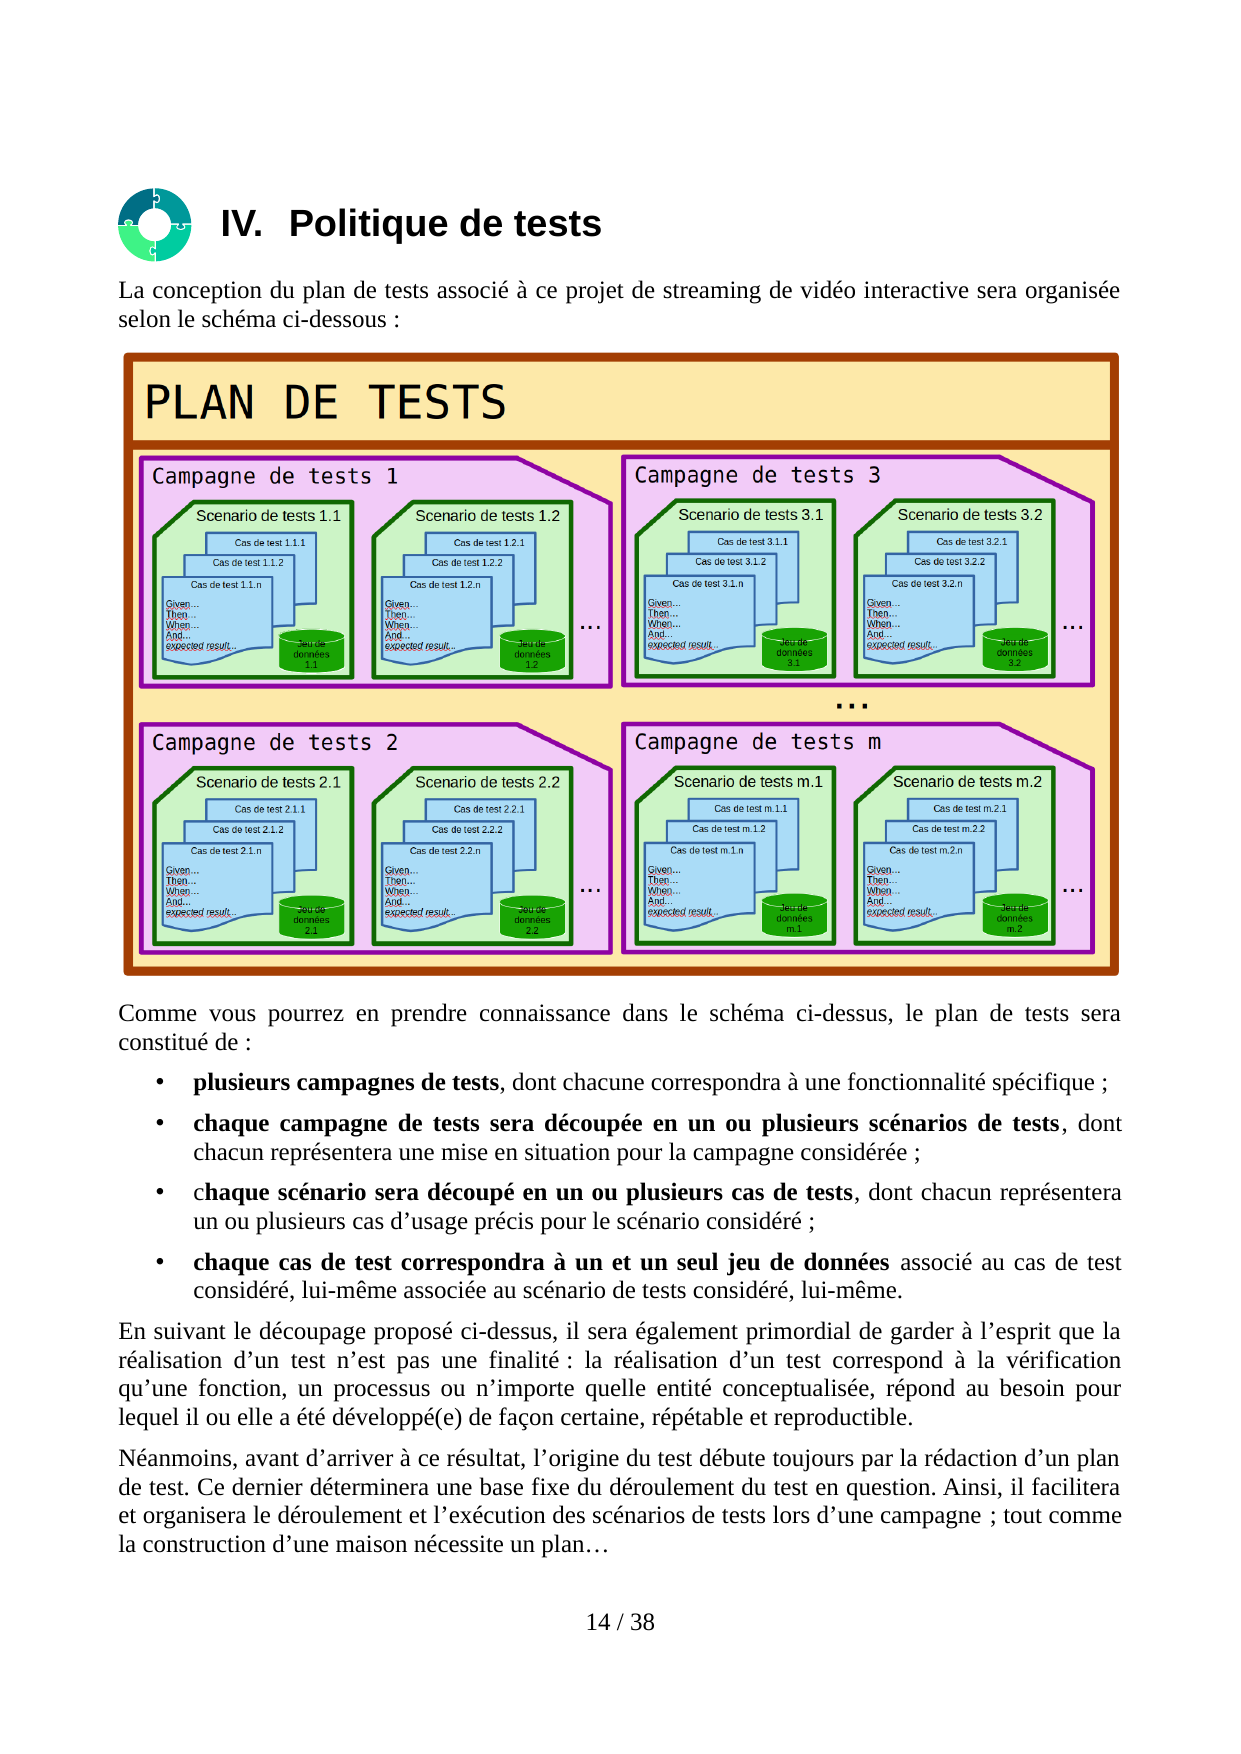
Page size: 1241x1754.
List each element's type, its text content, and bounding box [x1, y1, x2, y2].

text La conception du plan de tests associé à ce projet de streaming de vidéo interactive sera organisée selon le schéma ci-dessous : [118, 275, 1122, 332]
list plusieurs campagnes de tests, dont chacune correspondra à une fonctionnalité spécifique ; [156, 1067, 1122, 1096]
subtitle Politique de tests [184, 201, 1122, 245]
picture [118, 344, 1123, 981]
list chaque campagne de tests sera découpée en un ou plusieurs scénarios de tests, dont chacun représentera une mise en situation pour la campagne considérée ; [156, 1108, 1122, 1165]
list chaque cas de test correspondra à un et un seul jeu de données associé au cas de test considéré, lui-même associée au scénario de tests considéré, lui-même. [156, 1247, 1122, 1304]
text Comme vous pourrez en prendre connaissance dans le schéma ci-dessus, le plan de tests sera constitué de : [118, 998, 1122, 1055]
text Néanmoins, avant d’arriver à ce résultat, l’origine du test débute toujours par la rédaction d’un plan de test. Ce dernier déterminera une base fixe du déroulement du test en question. Ainsi, il facilitera et organisera le déroulement et l’exécution des scénarios de tests lors d’une campagne ; tout comme la construction d’une maison nécessite un plan… [118, 1443, 1122, 1558]
subtitle [131, 209, 171, 245]
list chaque scénario sera découpé en un ou plusieurs cas de tests, dont chacun représentera un ou plusieurs cas d’usage précis pour le scénario considéré ; [156, 1177, 1122, 1235]
text En suivant le découpage proposé ci-dessus, il sera également primordial de garder à l’esprit que la réalisation d’un test n’est pas une finalité : la réalisation d’un test correspond à la vérification qu’une fonction, un processus ou n’importe quelle entité conceptualisée, répond au besoin pour lequel il ou elle a été développé(e) de façon certaine, répétable et reproductible. [118, 1316, 1122, 1431]
